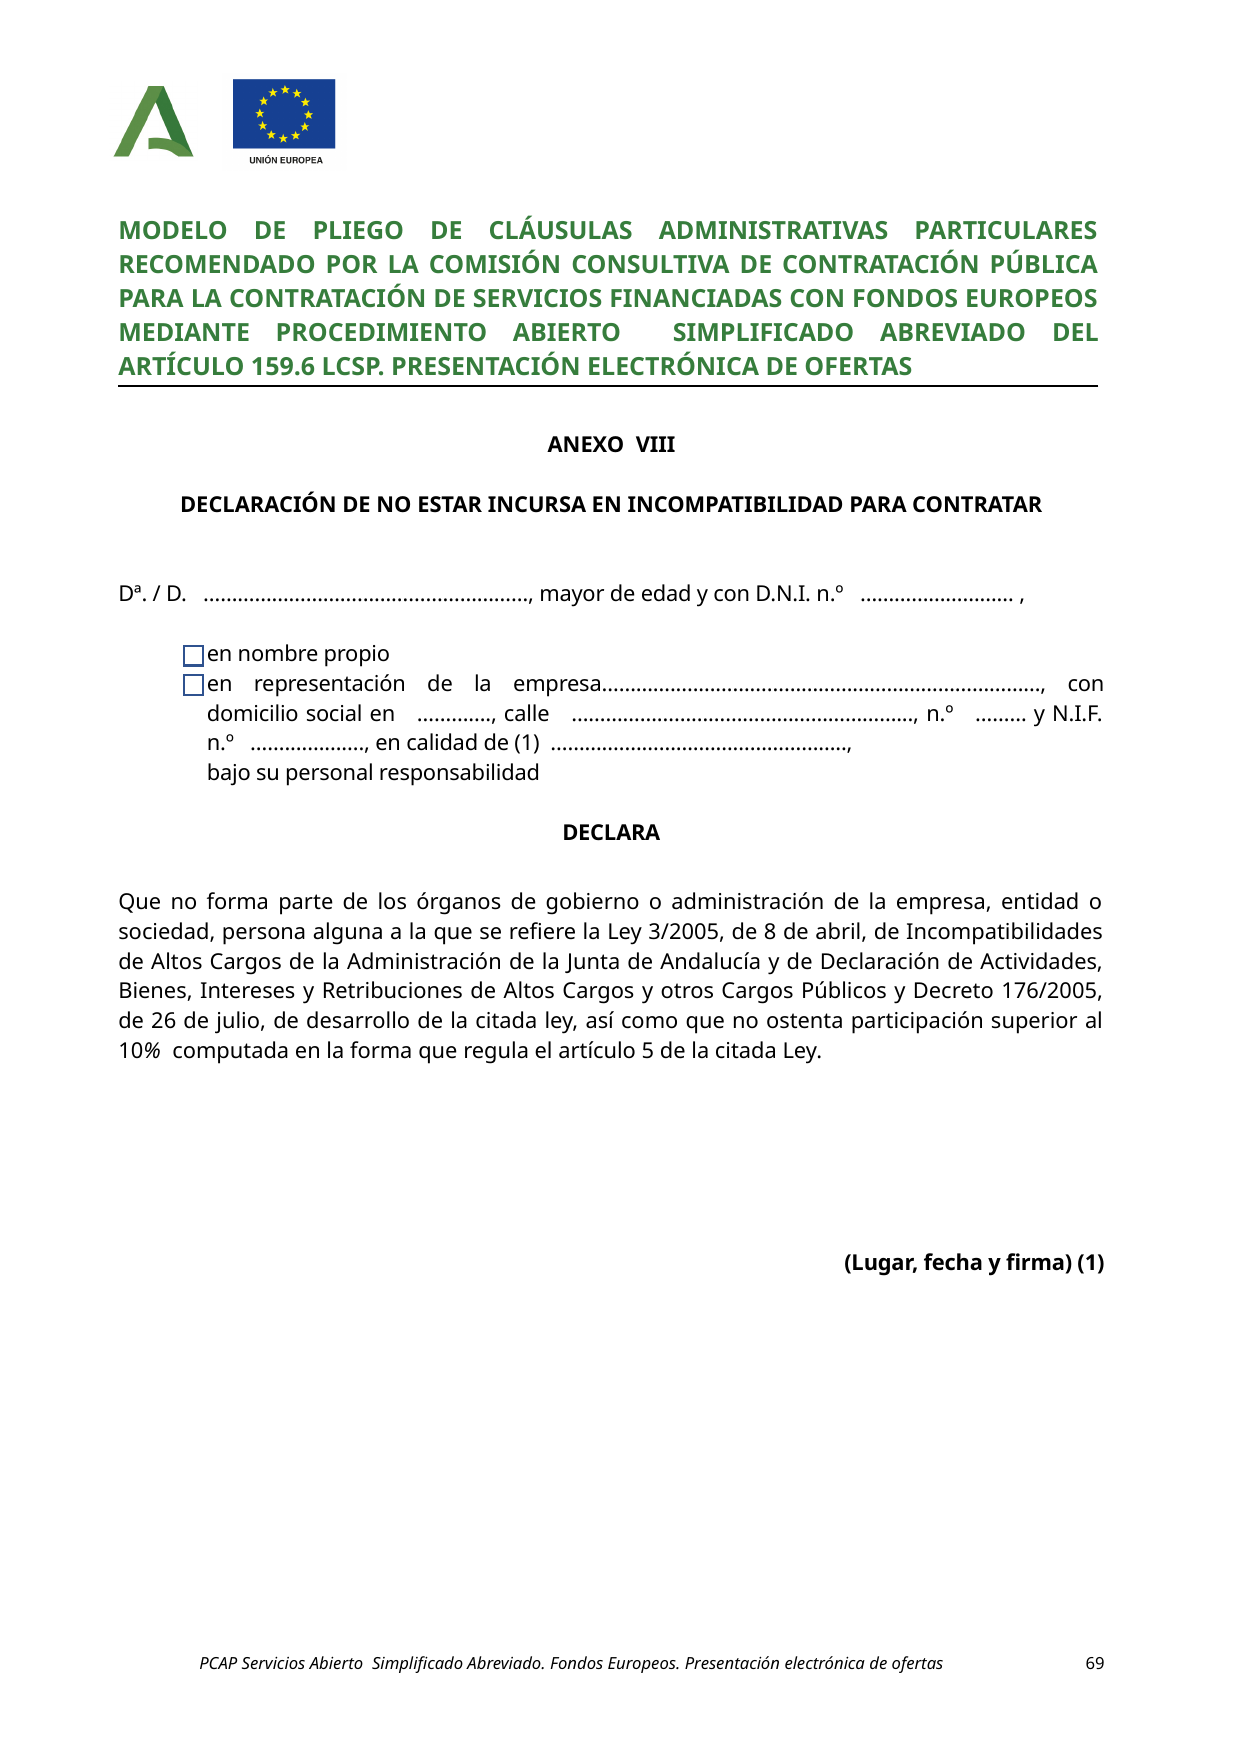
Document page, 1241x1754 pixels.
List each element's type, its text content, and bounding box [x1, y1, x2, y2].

picture [221, 73, 347, 171]
text Que no forma parte de los órganos de gobierno o administración de la empresa, entidad o sociedad, persona alguna a la que se refiere la Ley 3/2005, de 8 de abril, de Incompatibilidades de Altos Cargos de la Administración de la Junta de Andalucía y de Declaración de Actividades, Bienes, Intereses y Retribuciones de Altos Cargos y otros Cargos Públicos y Decreto 176/2005, de 26 de julio, de desarrollo de la citada ley, así como que no ostenta participación superior al 10% computada en la forma que regula el artículo 5 de la citada Ley. [118, 886, 1104, 1065]
text bajo su personal responsabilidad [207, 757, 1104, 787]
picture [109, 81, 198, 161]
text DECLARACIÓN DE NO ESTAR INCURSA EN INCOMPATIBILIDAD PARA CONTRATAR [118, 489, 1104, 519]
text (Lugar, fecha y firma) (1) [118, 1246, 1104, 1276]
text Dª. / D. …………………………………………………, mayor de edad y con D.N.I. n.º ……………………… , [118, 578, 1104, 608]
text DECLARA [118, 817, 1104, 847]
text MODELO DE PLIEGO DE CLÁUSULAS ADMINISTRATIVAS PARTICULARES RECOMENDADO POR LA COMISIÓN CONSULTIVA DE CONTRATACIÓN PÚBLICA PARA LA CONTRATACIÓN DE SERVICIOS FINANCIADAS CON FONDOS EUROPEOS MEDIANTE PROCEDIMIENTO ABIERTO SIMPLIFICADO ABREVIADO DEL ARTÍCULO 159.6 LCSP. PRESENTACIÓN ELECTRÓNICA DE OFERTAS [118, 213, 1098, 385]
text en representación de la empresa…………..………………………………………………………, con domicilio social en …………., calle …………………………………………………..., n.º ……… y N.I.F. n.º …….…………., en calidad de (1) ……….…………….…………………….., [207, 668, 1104, 757]
text en nombre propio [207, 638, 1104, 668]
text ANEXO VIII [118, 429, 1104, 459]
